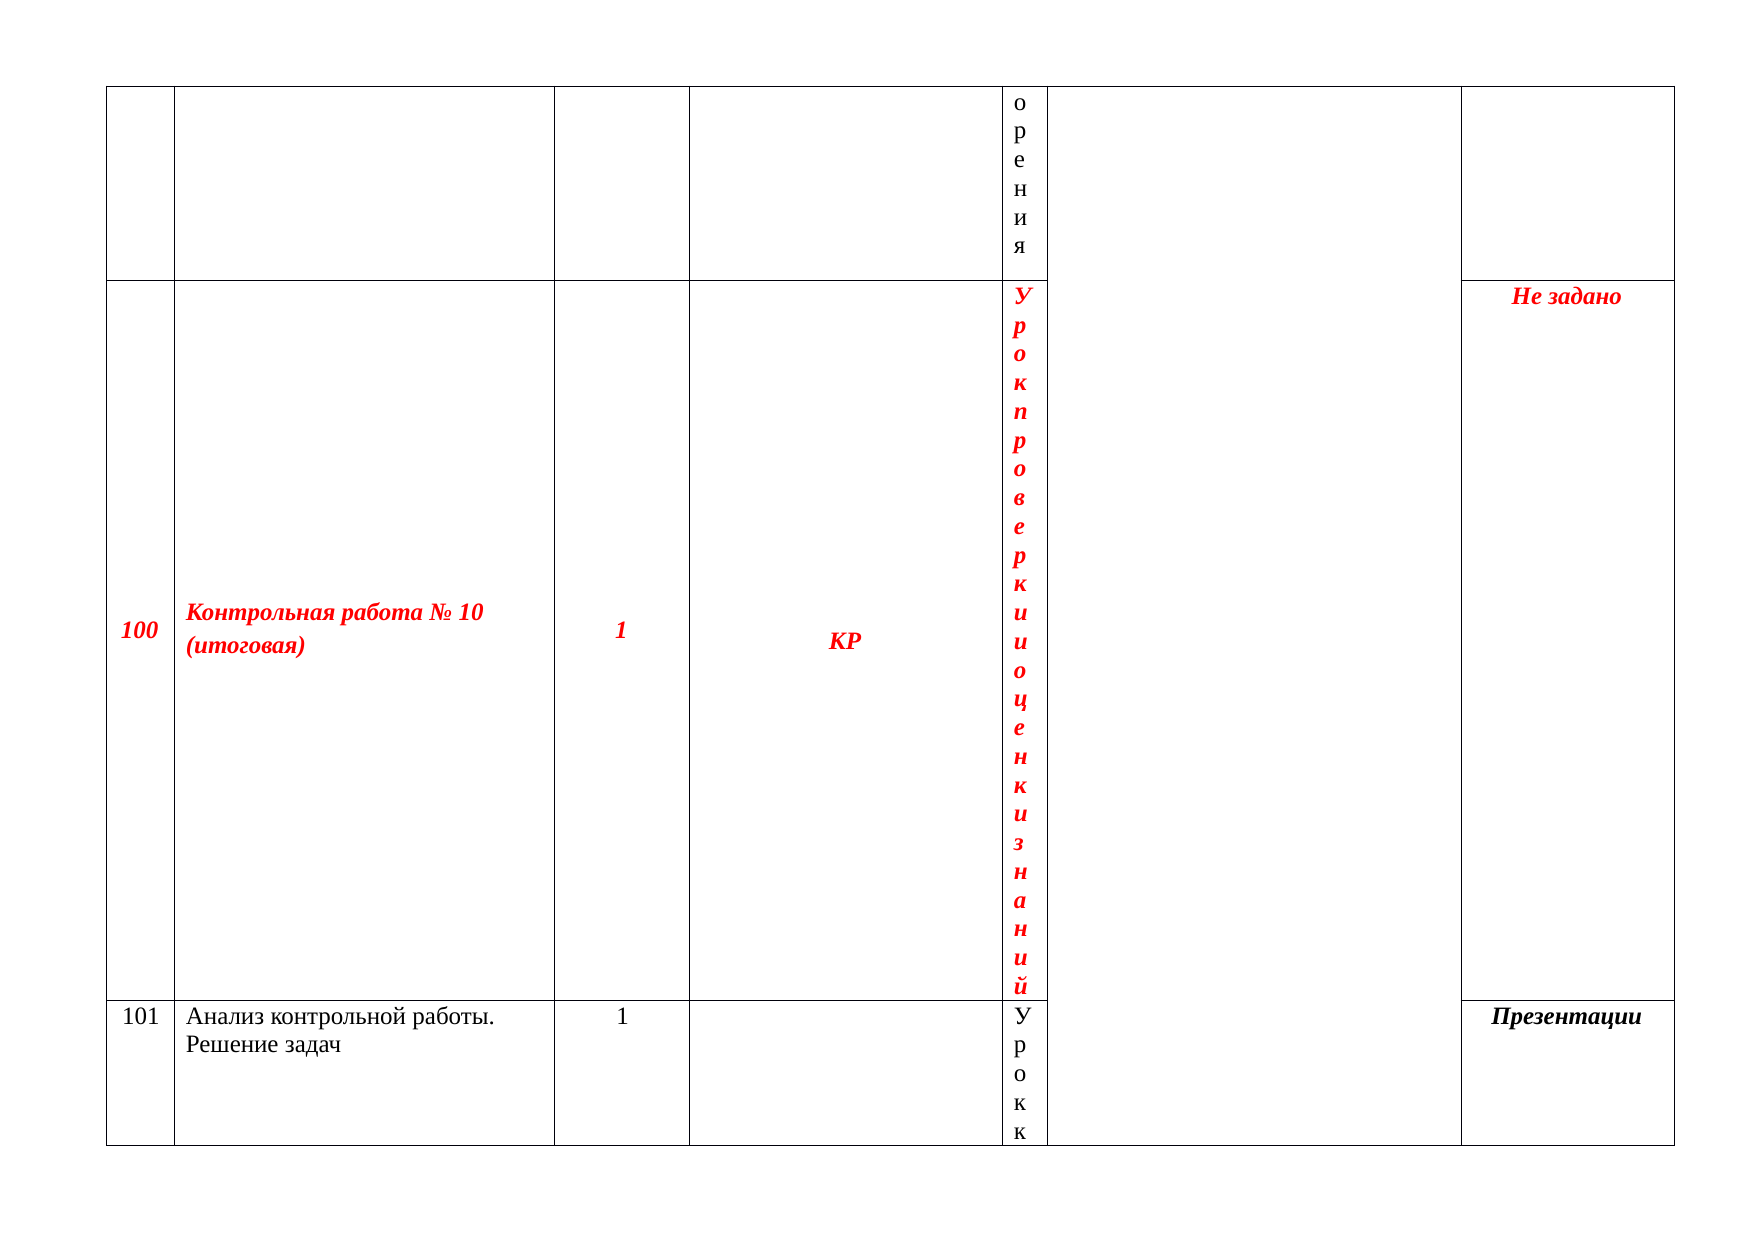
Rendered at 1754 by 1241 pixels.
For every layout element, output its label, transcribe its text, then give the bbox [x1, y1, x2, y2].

table_cell Урок к [1003, 1001, 1047, 1144]
table_cell орения [1003, 87, 1047, 280]
table_cell Урок проверки и оценки знаний [1003, 281, 1047, 1000]
table_cell 100 [107, 281, 174, 1000]
table_cell [175, 87, 554, 280]
table_cell 1 [555, 1001, 689, 1144]
table_cell Не задано [1462, 281, 1674, 1000]
table_cell [107, 87, 174, 280]
table_cell [555, 87, 689, 280]
table_cell [690, 87, 1002, 280]
table_cell Презентации [1462, 1001, 1674, 1144]
table_cell [690, 1001, 1002, 1144]
table_cell Контрольная работа № 10 (итоговая) [175, 281, 554, 1000]
table_cell КР [690, 281, 1002, 1000]
table_cell Анализ контрольной работы. Решение задач [175, 1001, 554, 1144]
table_cell 1 [555, 281, 689, 1000]
table_cell [1462, 87, 1674, 280]
table_cell 101 [107, 1001, 174, 1144]
table_cell [1048, 87, 1461, 1144]
